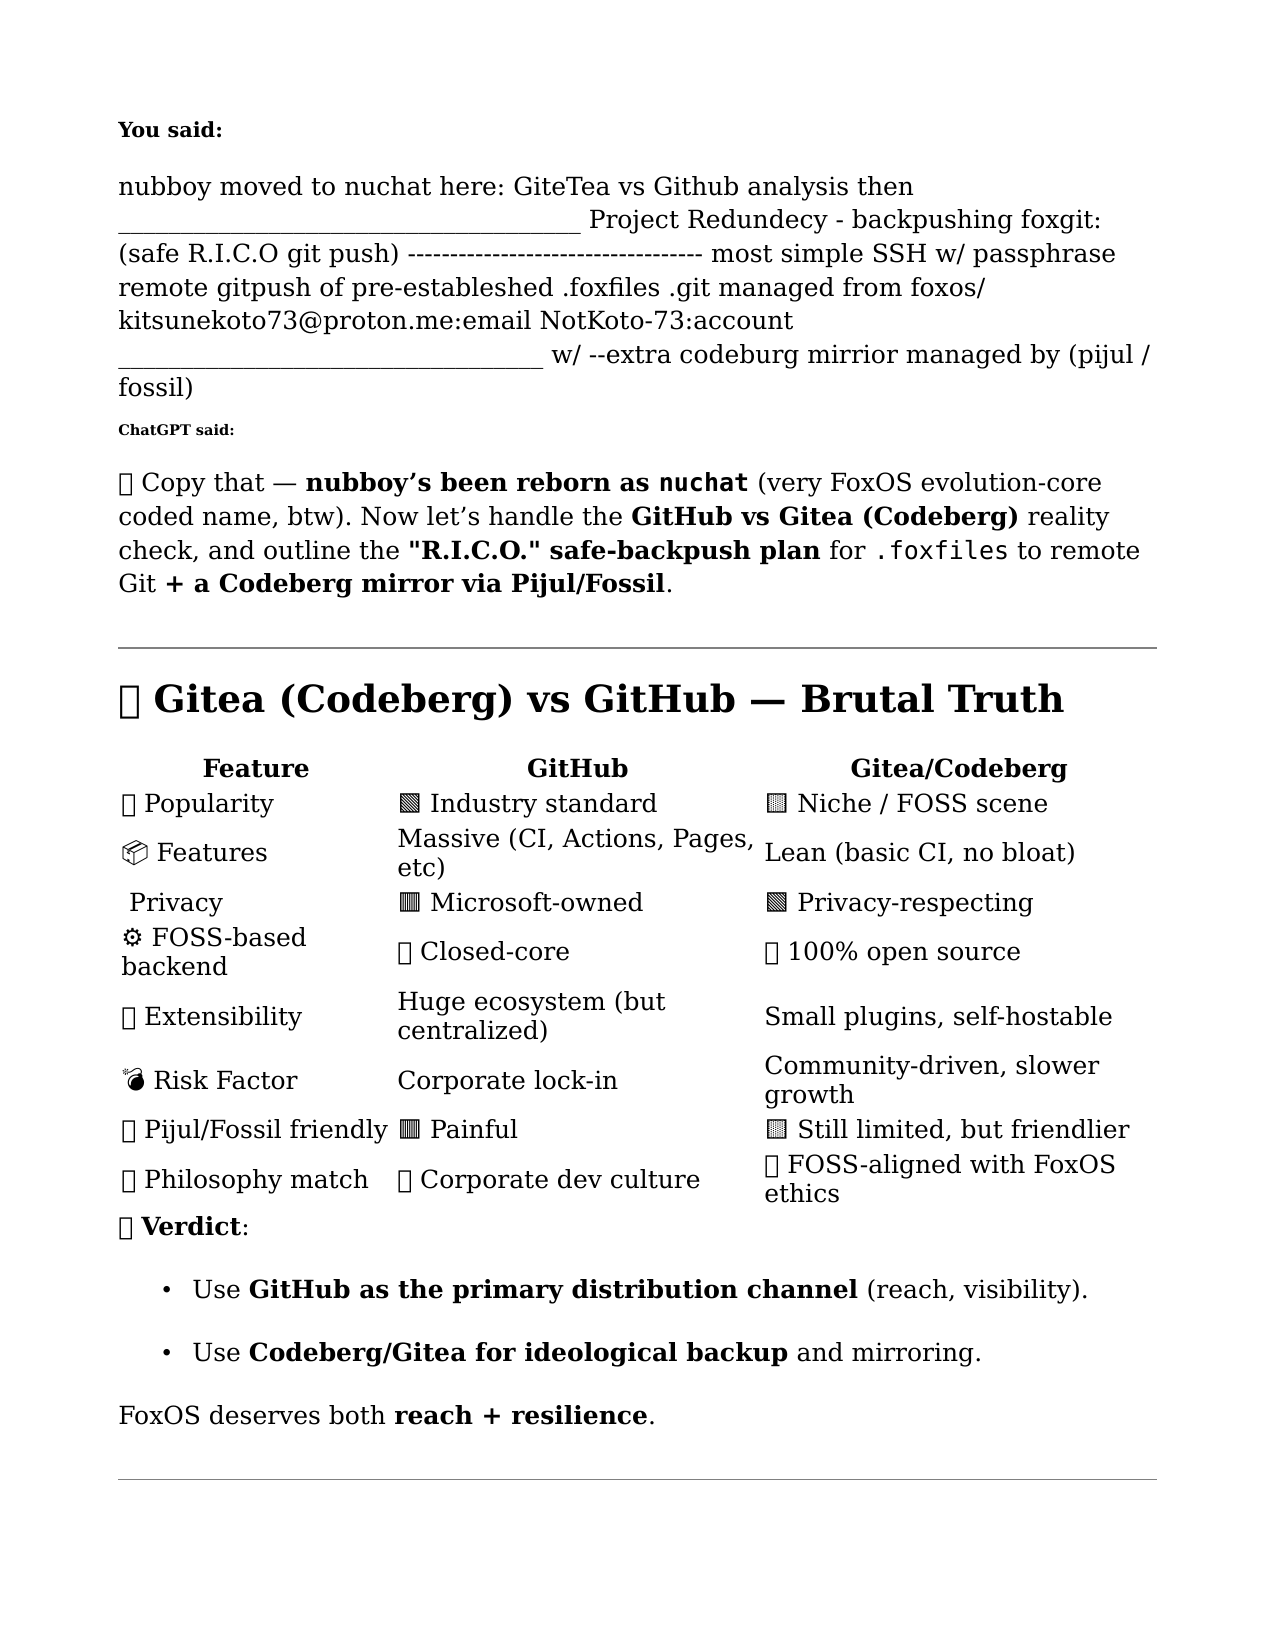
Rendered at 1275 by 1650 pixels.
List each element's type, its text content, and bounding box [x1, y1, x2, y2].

table_cell 🔥 Popularity [118, 786, 394, 821]
table_header GitHub [394, 751, 761, 786]
table_cell 🟥 Microsoft-owned [394, 885, 761, 920]
table_cell ✅ 100% open source [761, 920, 1157, 984]
table_cell 🧪 Pijul/Fossil friendly [118, 1113, 394, 1147]
table_cell Small plugins, self-hostable [761, 984, 1157, 1048]
text nubboy moved to nuchat here: GiteTea vs Github analysis then _____________________________________ Project Redundecy - backpushing foxgit: (safe R.I.C.O git push) ----------------------------------- most simple SSH w/ passphrase remote gitpush of pre-estableshed .foxfiles .git managed from foxos/ kitsunekoto73@proton.me:email NotKoto-73:account __________________________________ w/ --extra codeburg mirrior managed by (pijul / fossil) [118, 172, 1157, 402]
subtitle You said: [118, 118, 1157, 143]
table_cell 🟨 Niche / FOSS scene [761, 786, 1157, 821]
subtitle ChatGPT said: [118, 421, 1157, 439]
table_cell 🤝 Philosophy match [118, 1148, 394, 1212]
table_cell 💣 Risk Factor [118, 1048, 394, 1112]
table_cell 🟩 Privacy-respecting [761, 885, 1157, 920]
table_cell Massive (CI, Actions, Pages, etc) [394, 821, 761, 885]
list Use Codeberg/Gitea for ideological backup and mirroring. [162, 1338, 1157, 1367]
table_cell ⚙️ FOSS-based backend [118, 920, 394, 984]
table_cell 🕵️ Privacy [118, 885, 394, 920]
table_header Feature [118, 751, 394, 786]
table_cell ❌ Corporate dev culture [394, 1148, 761, 1212]
table_cell Lean (basic CI, no bloat) [761, 821, 1157, 885]
table_cell ✅ FOSS-aligned with FoxOS ethics [761, 1148, 1157, 1212]
table_cell 🧩 Extensibility [118, 984, 394, 1048]
list Use GitHub as the primary distribution channel (reach, visibility). [162, 1275, 1157, 1304]
table_cell Corporate lock-in [394, 1048, 761, 1112]
table_cell Community-driven, slower growth [761, 1048, 1157, 1112]
table_cell 🟨 Still limited, but friendlier [761, 1113, 1157, 1147]
text 🦊 Copy that — nubboy’s been reborn as nuchat (very FoxOS evolution-core coded name, btw). Now let’s handle the GitHub vs Gitea (Codeberg) reality check, and outline the "R.I.C.O." safe-backpush plan for .foxfiles to remote Git + a Codeberg mirror via Pijul/Fossil. [118, 468, 1157, 599]
table_cell 🟥 Painful [394, 1113, 761, 1147]
table_header Gitea/Codeberg [761, 751, 1157, 786]
subtitle 🥊 Gitea (Codeberg) vs GitHub — Brutal Truth [118, 677, 1157, 721]
text FoxOS deserves both reach + resilience. [118, 1401, 1157, 1431]
text 🔧 Verdict: [118, 1212, 1157, 1241]
table_cell 🟩 Industry standard [394, 786, 761, 821]
table_cell 📦 Features [118, 821, 394, 885]
table_cell ❌ Closed-core [394, 920, 761, 984]
table_cell Huge ecosystem (but centralized) [394, 984, 761, 1048]
